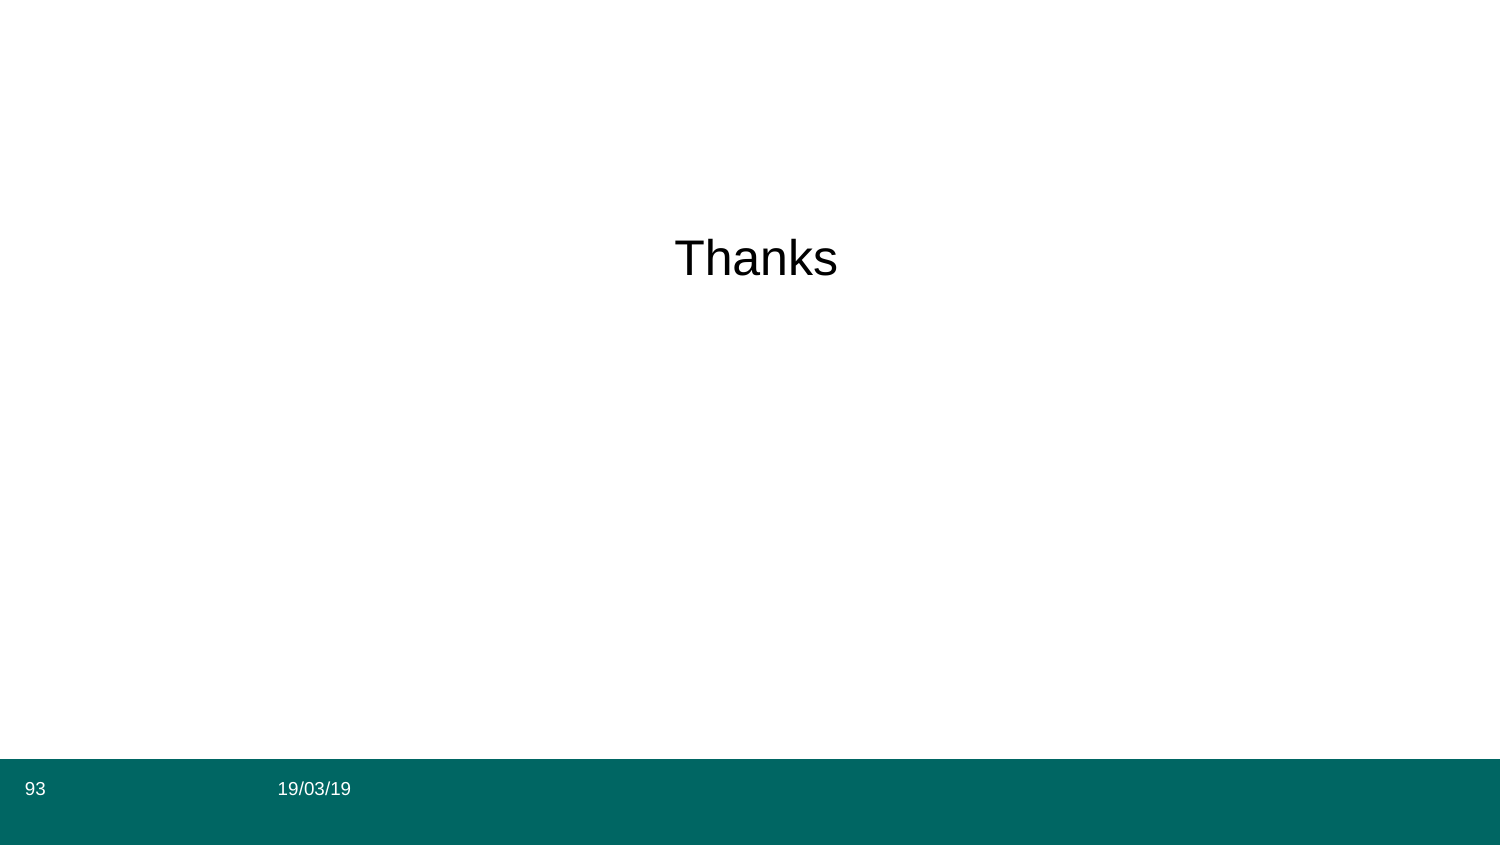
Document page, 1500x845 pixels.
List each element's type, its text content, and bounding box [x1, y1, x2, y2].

subtitle Thanks [87, 37, 1426, 473]
text_box 19/03/19 [277, 776, 553, 799]
text_box [24, 776, 76, 799]
